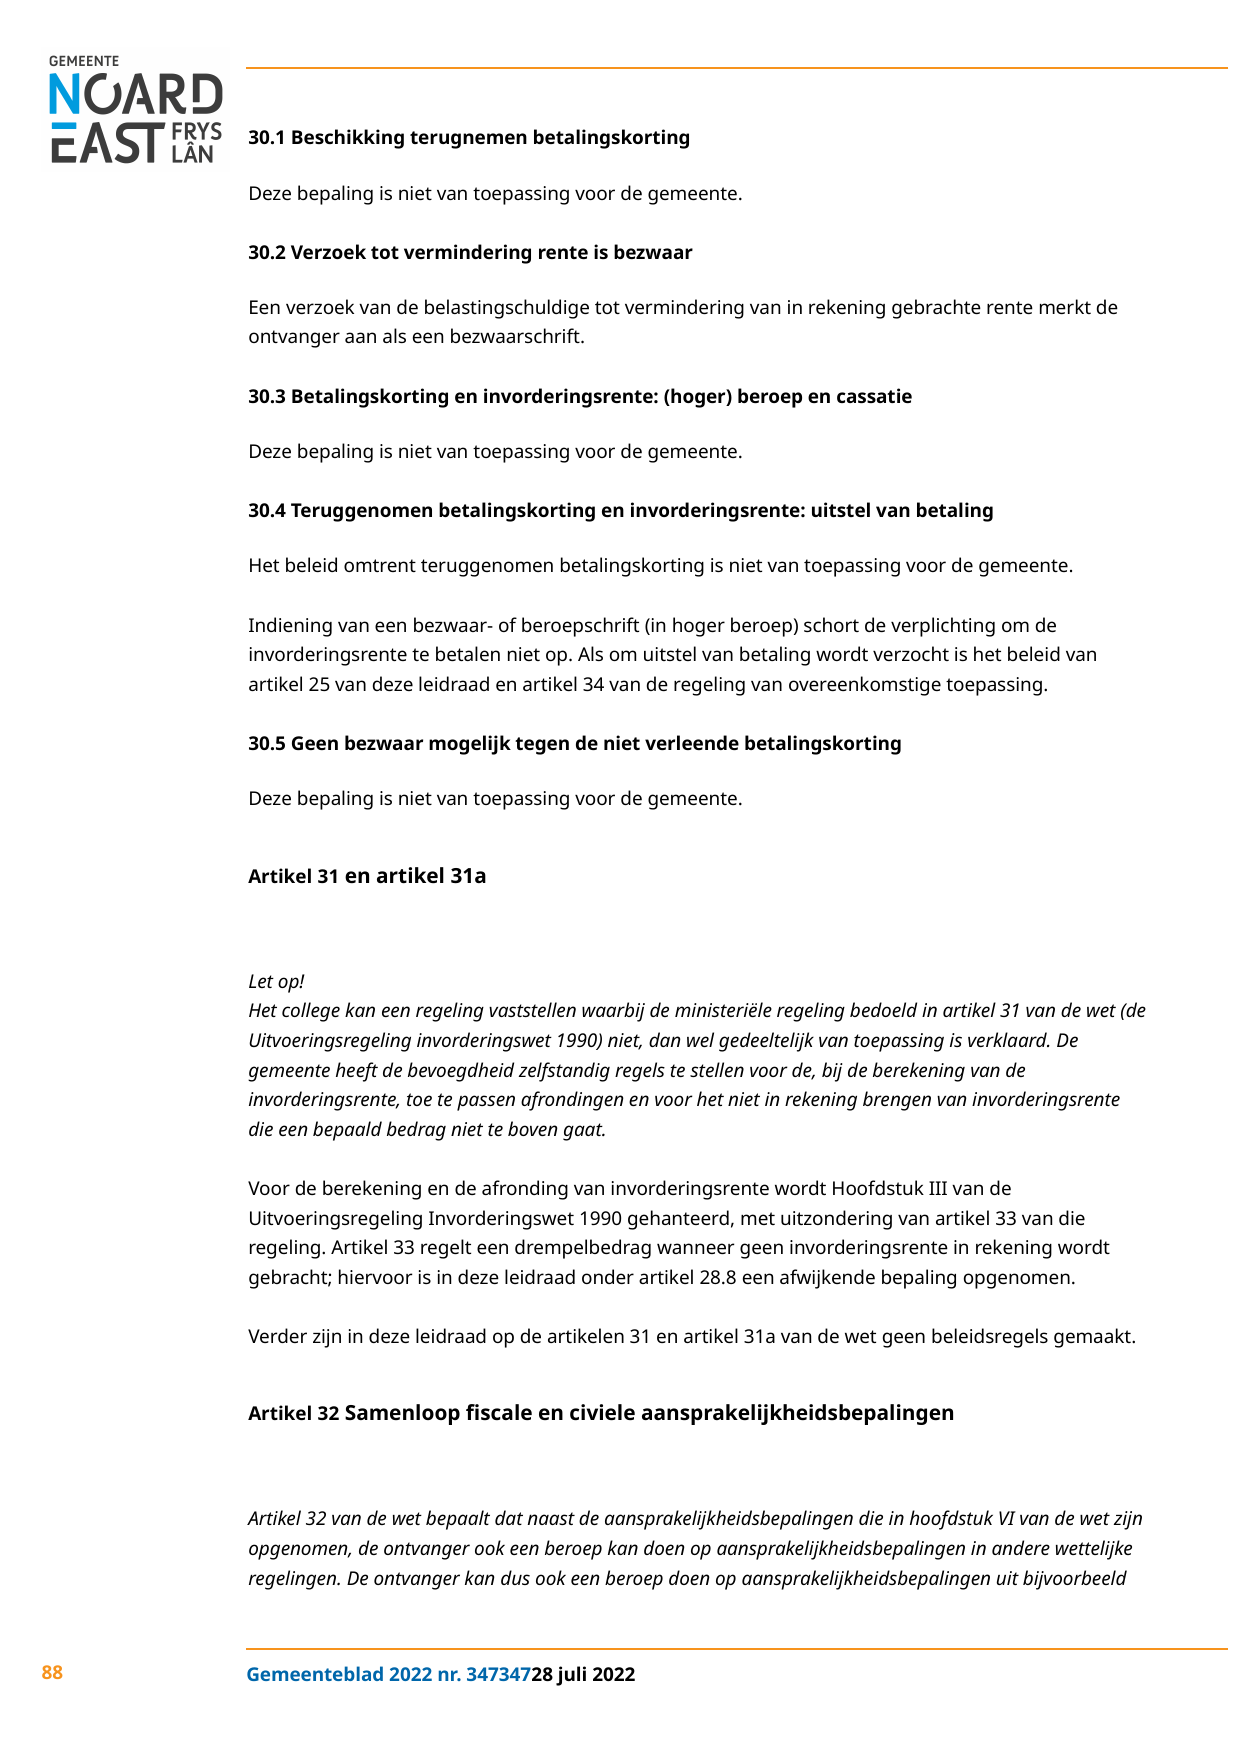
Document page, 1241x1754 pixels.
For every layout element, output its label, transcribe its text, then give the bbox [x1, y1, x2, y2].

text 30.3 Betalingskorting en invorderingsrente: (hoger) beroep en cassatie [248, 383, 1152, 409]
text Deze bepaling is niet van toepassing voor de gemeente. [248, 180, 1152, 205]
text Voor de berekening en de afronding van invorderingsrente wordt Hoofdstuk III van de Uitvoeringsregeling Invorderingswet 1990 gehanteerd, met uitzondering van artikel 33 van die regeling. Artikel 33 regelt een drempelbedrag wanneer geen invorderingsrente in rekening wordt gebracht; hiervoor is in deze leidraad onder artikel 28.8 een afwijkende bepaling opgenomen. [248, 1175, 1152, 1289]
text Artikel 31 en artikel 31a [248, 861, 1152, 889]
text Let op! [248, 968, 1152, 994]
text Het college kan een regeling vaststellen waarbij de ministeriële regeling bedoeld in artikel 31 van de wet (de Uitvoeringsregeling invorderingswet 1990) niet, dan wel gedeeltelijk van toepassing is verklaard. De gemeente heeft de bevoegdheid zelfstandig regels te stellen voor de, bij de berekening van de invorderingsrente, toe te passen afrondingen en voor het niet in rekening brengen van invorderingsrente die een bepaald bedrag niet te boven gaat. [248, 998, 1152, 1142]
text Indiening van een bezwaar- of beroepschrift (in hoger beroep) schort de verplichting om de invorderingsrente te betalen niet op. Als om uitstel van betaling wordt verzocht is het beleid van artikel 25 van deze leidraad en artikel 34 van de regeling van overeenkomstige toepassing. [248, 612, 1152, 697]
text Verder zijn in deze leidraad op de artikelen 31 en artikel 31a van de wet geen beleidsregels gemaakt. [248, 1323, 1152, 1349]
text Deze bepaling is niet van toepassing voor de gemeente. [248, 786, 1152, 811]
text 30.1 Beschikking terugnemen betalingskorting [248, 124, 1152, 150]
text 30.4 Teruggenomen betalingskorting en invorderingsrente: uitstel van betaling [248, 497, 1152, 523]
text Artikel 32 van de wet bepaalt dat naast de aansprakelijkheidsbepalingen die in hoofdstuk VI van de wet zijn opgenomen, de ontvanger ook een beroep kan doen op aansprakelijkheidsbepalingen in andere wettelijke regelingen. De ontvanger kan dus ook een beroep doen op aansprakelijkheidsbepalingen uit bijvoorbeeld [248, 1506, 1152, 1590]
text Artikel 32 Samenloop fiscale en civiele aansprakelijkheidsbepalingen [248, 1398, 1152, 1427]
text Een verzoek van de belastingschuldige tot vermindering van in rekening gebrachte rente merkt de ontvanger aan als een bezwaarschrift. [248, 294, 1152, 349]
picture [41, 47, 231, 172]
text 30.2 Verzoek tot vermindering rente is bezwaar [248, 239, 1152, 264]
text Deze bepaling is niet van toepassing voor de gemeente. [248, 438, 1152, 464]
text Het beleid omtrent teruggenomen betalingskorting is niet van toepassing voor de gemeente. [248, 553, 1152, 578]
text 30.5 Geen bezwaar mogelijk tegen de niet verleende betalingskorting [248, 730, 1152, 756]
